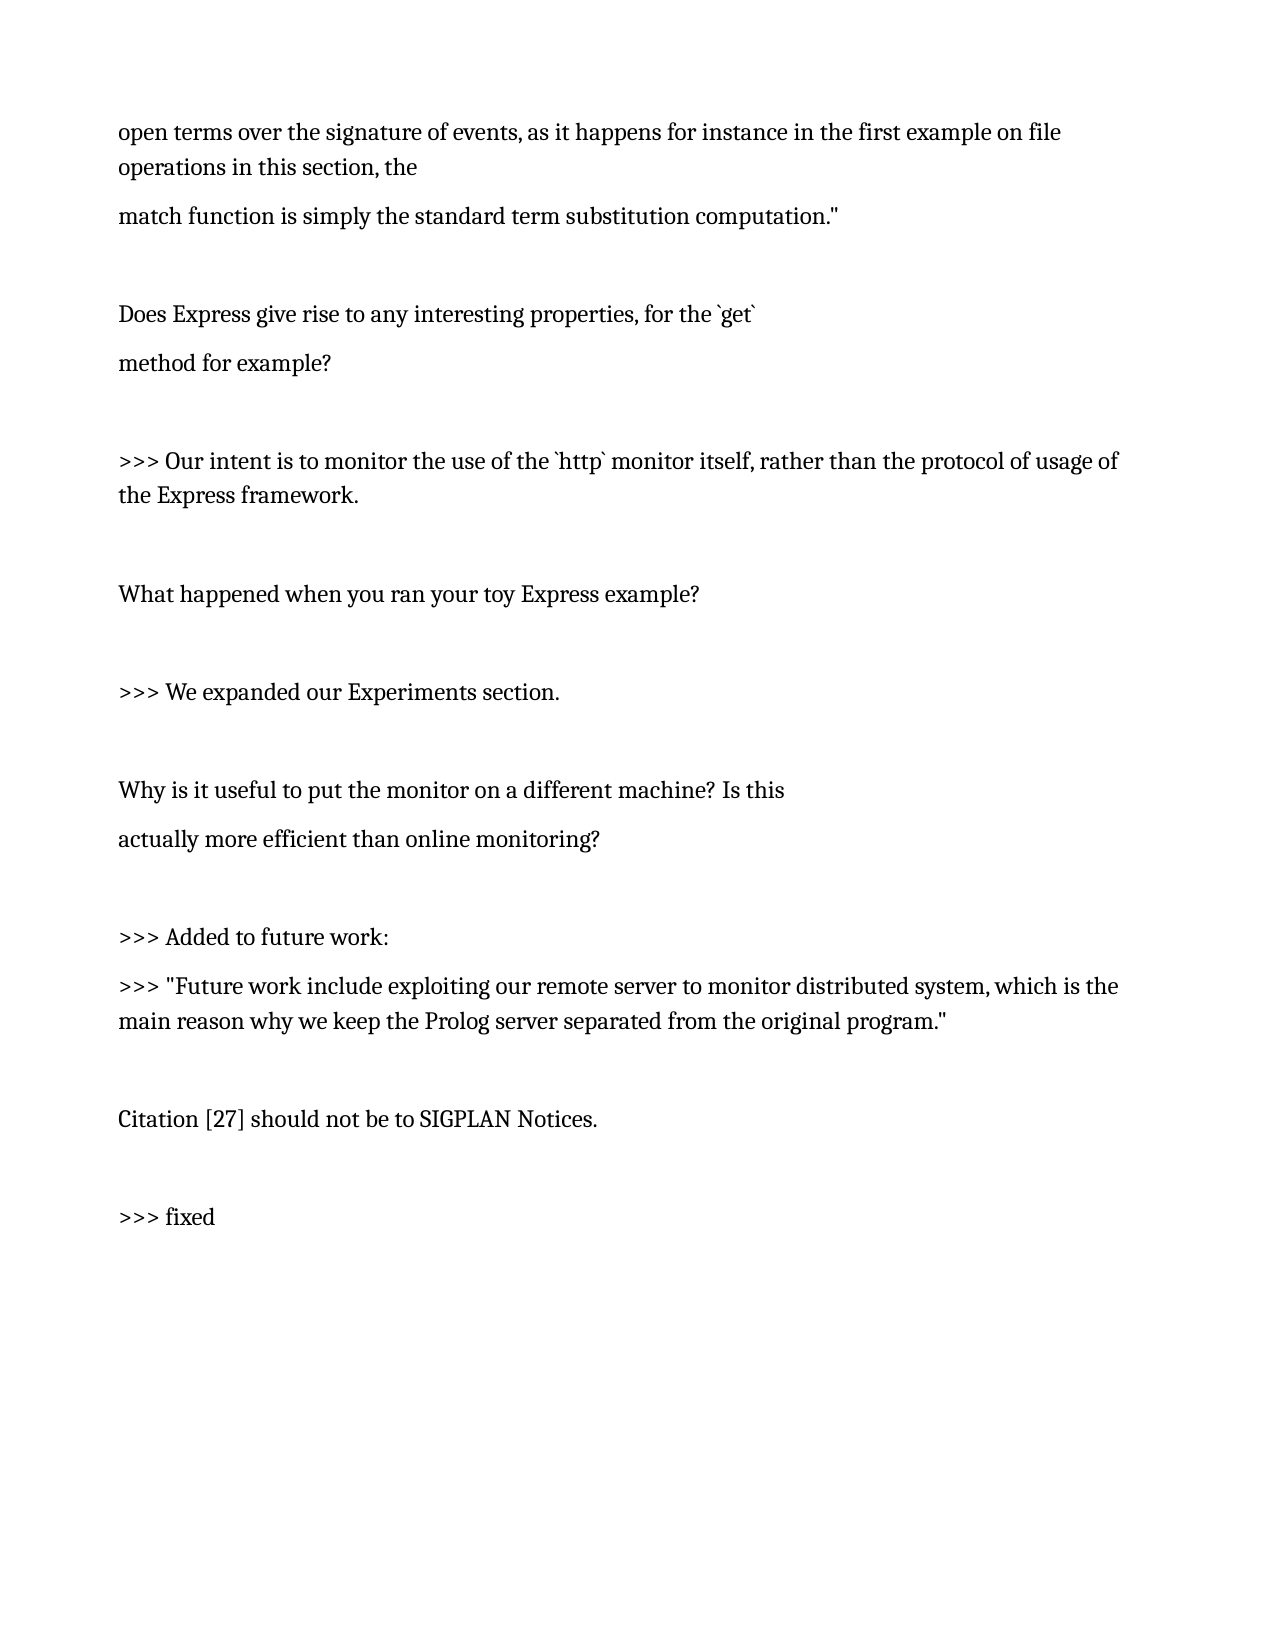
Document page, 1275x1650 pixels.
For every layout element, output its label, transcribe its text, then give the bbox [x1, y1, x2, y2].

text >>> We expanded our Experiments section. [118, 678, 1157, 706]
text Does Express give rise to any interesting properties, for the `get` [118, 300, 1157, 328]
text Citation [27] should not be to SIGPLAN Notices. [118, 1105, 1157, 1133]
text >>> fixed [118, 1203, 1157, 1232]
text >>> Our intent is to monitor the use of the `http` monitor itself, rather than the protocol of usage of the Express framework. [118, 447, 1157, 510]
text method for example? [118, 349, 1157, 378]
text Why is it useful to put the monitor on a different machine? Is this [118, 776, 1157, 804]
text open terms over the signature of events, as it happens for instance in the first example on file operations in this section, the [118, 118, 1157, 181]
text match function is simply the standard term substitution computation." [118, 202, 1157, 230]
text >>> "Future work include exploiting our remote server to monitor distributed system, which is the main reason why we keep the Prolog server separated from the original program." [118, 972, 1157, 1035]
text What happened when you ran your toy Express example? [118, 579, 1157, 608]
text >>> Added to future work: [118, 923, 1157, 952]
text actually more efficient than online monitoring? [118, 825, 1157, 854]
